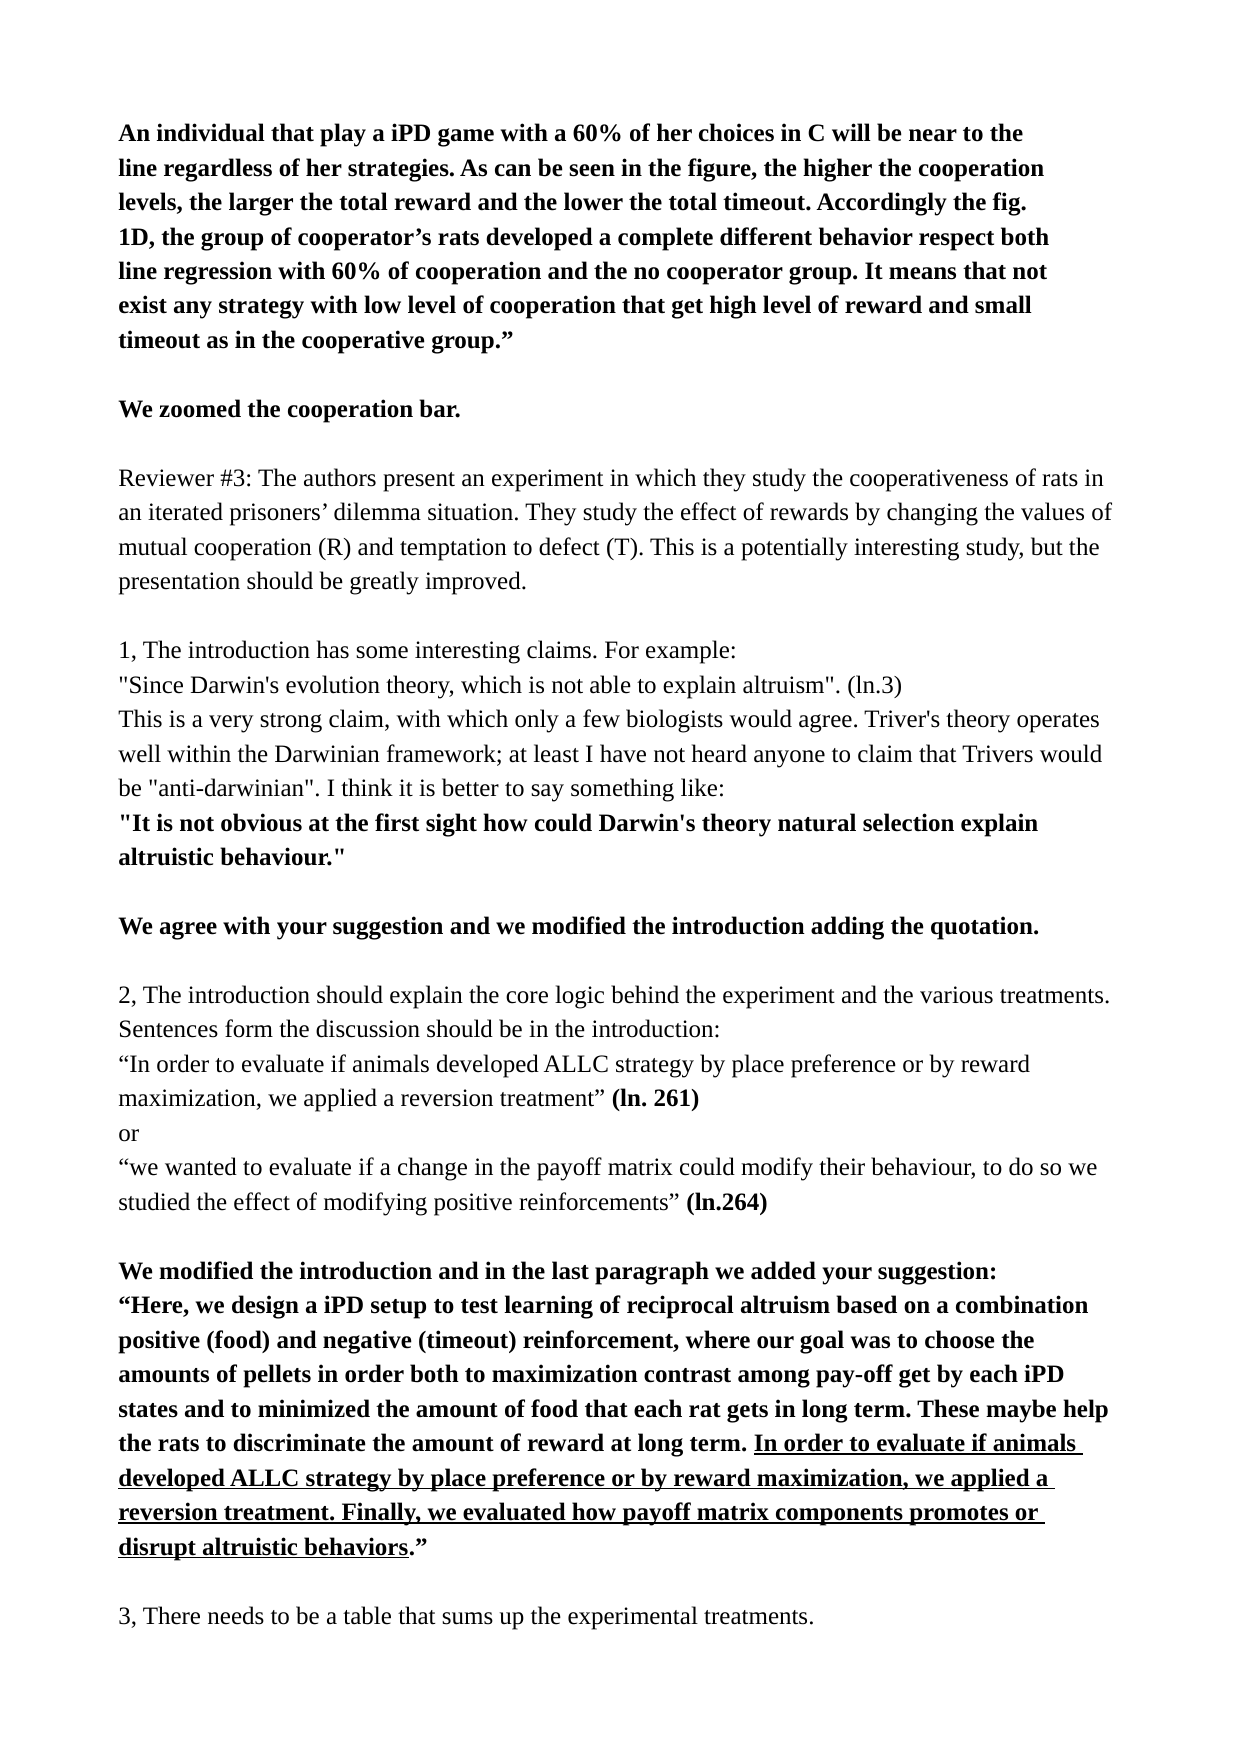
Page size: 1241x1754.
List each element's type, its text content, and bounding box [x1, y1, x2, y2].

text We zoomed the cooperation bar. [118, 394, 1122, 423]
text We agree with your suggestion and we modified the introduction adding the quotation. [118, 911, 1122, 940]
text exist any strategy with low level of cooperation that get high level of reward and small [118, 291, 1122, 319]
text “Here, we design a iPD setup to test learning of reciprocal altruism based on a combination positive (food) and negative (timeout) reinforcement, where our goal was to choose the amounts of pellets in order both to maximization contrast among pay-off get by each iPD states and to minimized the amount of food that each rat gets in long term. These maybe help the rats to discriminate the amount of reward at long term. In order to evaluate if animals developed ALLC strategy by place preference or by reward maximization, we applied a reversion treatment. Finally, we evaluated how payoff matrix components promotes or disrupt altruistic behaviors.” [118, 1290, 1122, 1561]
text Reviewer #3: The authors present an experiment in which they study the cooperativeness of rats in an iterated prisoners’ dilemma situation. They study the effect of rewards by changing the values of mutual cooperation (R) and temptation to defect (T). This is a potentially interesting study, but the presentation should be greatly improved. 1, The introduction has some interesting claims. For example: "Since Darwin's evolution theory, which is not able to explain altruism". (ln.3) This is a very strong claim, with which only a few biologists would agree. Triver's theory operates well within the Darwinian framework; at least I have not heard anyone to claim that Trivers would be "anti-darwinian". I think it is better to say something like: "It is not obvious at the first sight how could Darwin's theory natural selection explain altruistic behaviour." [118, 428, 1122, 905]
text 2, The introduction should explain the core logic behind the experiment and the various treatments. Sentences form the discussion should be in the introduction: “In order to evaluate if animals developed ALLC strategy by place preference or by reward maximization, we applied a reversion treatment” (ln. 261) or “we wanted to evaluate if a change in the payoff matrix could modify their behaviour, to do so we studied the effect of modifying positive reinforcements” (ln.264) [118, 946, 1122, 1216]
text 1D, the group of cooperator’s rats developed a complete different behavior respect both [118, 222, 1122, 250]
text line regression with 60% of cooperation and the no cooperator group. It means that not [118, 256, 1122, 285]
text We modified the introduction and in the last paragraph we added your suggestion: [118, 1221, 1122, 1285]
text 3, There needs to be a table that sums up the experimental treatments. [118, 1566, 1122, 1629]
text levels, the larger the total reward and the lower the total timeout. Accordingly the fig. [118, 187, 1122, 216]
text timeout as in the cooperative group.” [118, 325, 1122, 354]
text An individual that play a iPD game with a 60% of her choices in C will be near to the [118, 118, 1122, 147]
text line regardless of her strategies. As can be seen in the figure, the higher the cooperation [118, 153, 1122, 181]
